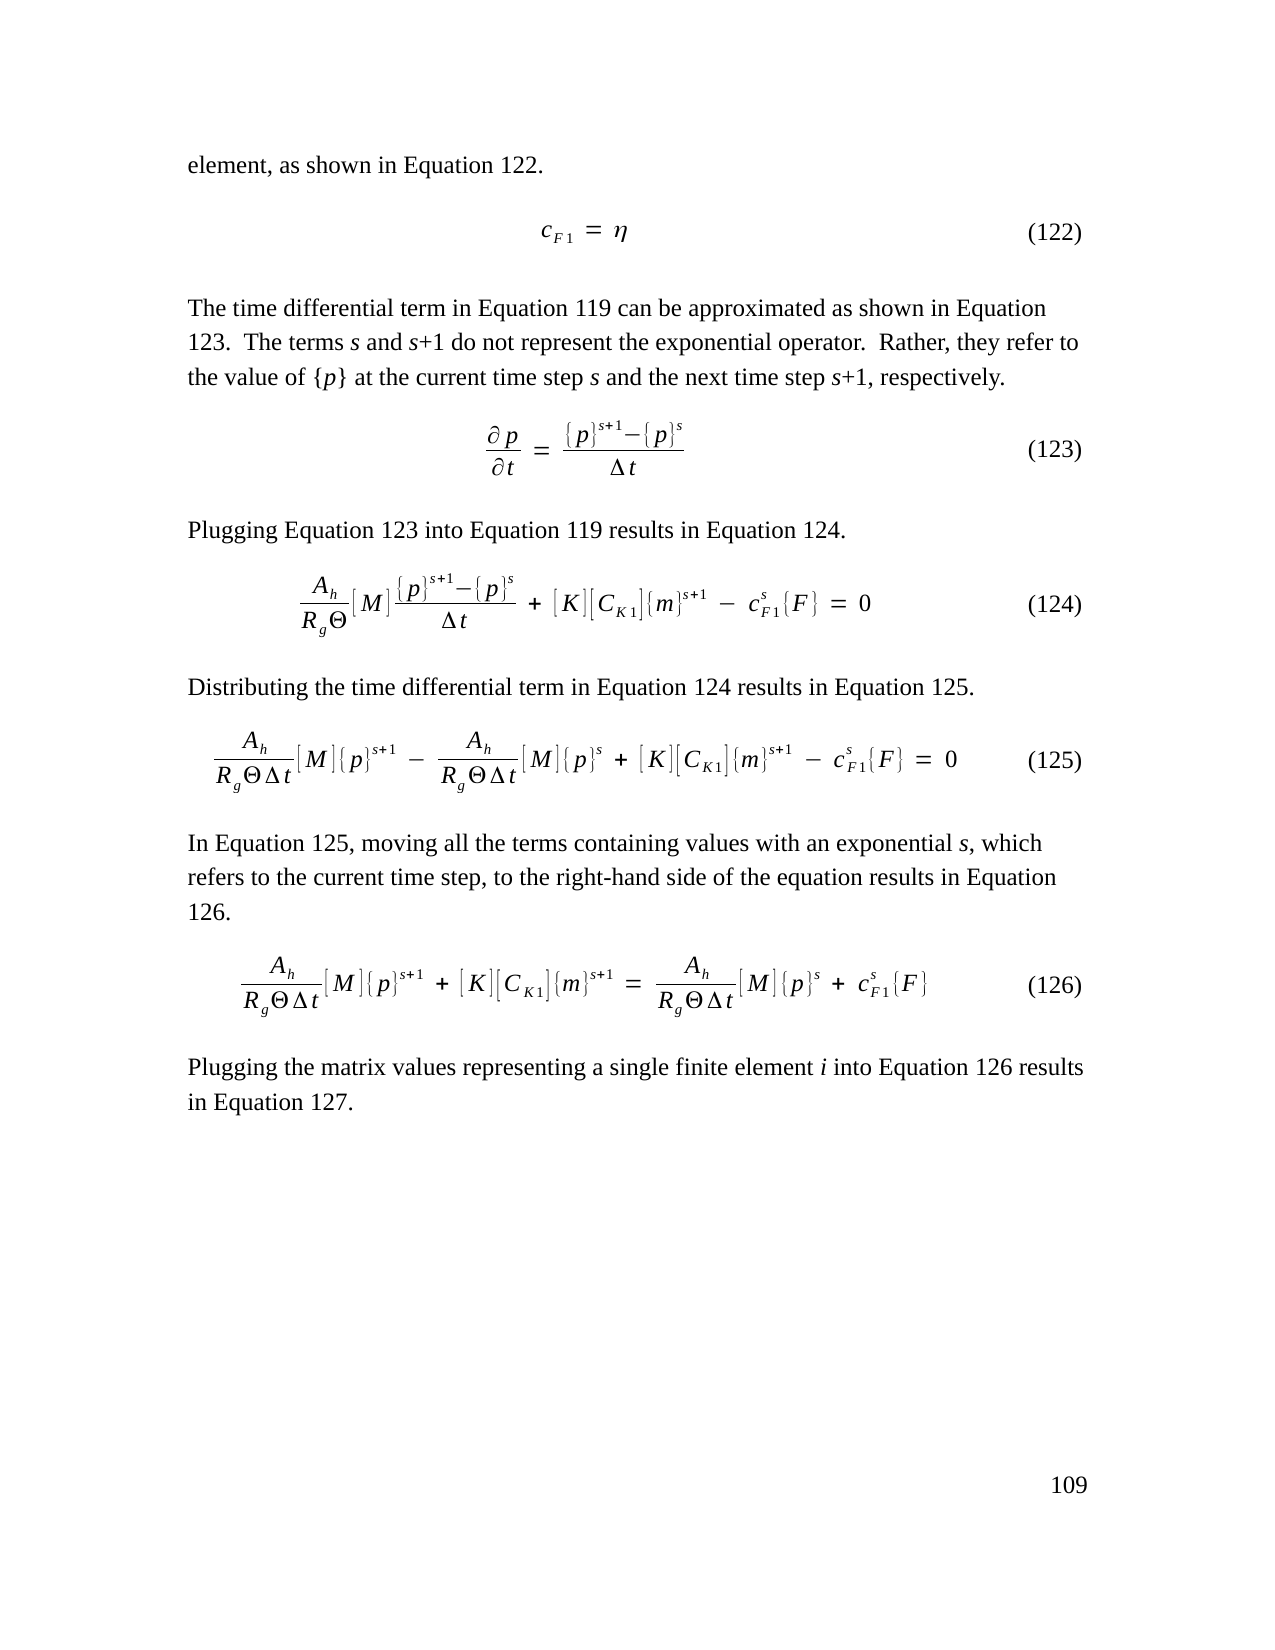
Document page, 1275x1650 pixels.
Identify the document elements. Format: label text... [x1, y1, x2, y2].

table_header (126) [983, 946, 1087, 1023]
table_header [188, 564, 982, 643]
text In Equation 125, moving all the terms containing values with an exponential s, which refers to the current time step, to the right-hand side of the equation results in Equation 126. [187, 828, 1087, 925]
table_header [188, 946, 982, 1023]
text Distributing the time differential term in Equation 124 results in Equation 125. [187, 672, 1087, 701]
table_header [188, 199, 982, 264]
table_header (123) [983, 411, 1087, 486]
table_header (122) [983, 199, 1087, 264]
text The time differential term in Equation 119 can be approximated as shown in Equation 123. The terms s and s+1 do not represent the exponential operator. Rather, they refer to the value of {p} at the current time step s and the next time step s+1, respectively. [187, 293, 1087, 391]
table_header (124) [983, 564, 1087, 643]
text Plugging the matrix values representing a single finite element i into Equation 126 results in Equation 127. [187, 1052, 1087, 1115]
table_header (125) [983, 721, 1087, 799]
text Plugging Equation 123 into Equation 119 results in Equation 124. [187, 515, 1087, 544]
table_header [188, 411, 982, 486]
text element, as shown in Equation 122. [187, 150, 1087, 179]
table_header [188, 721, 982, 799]
